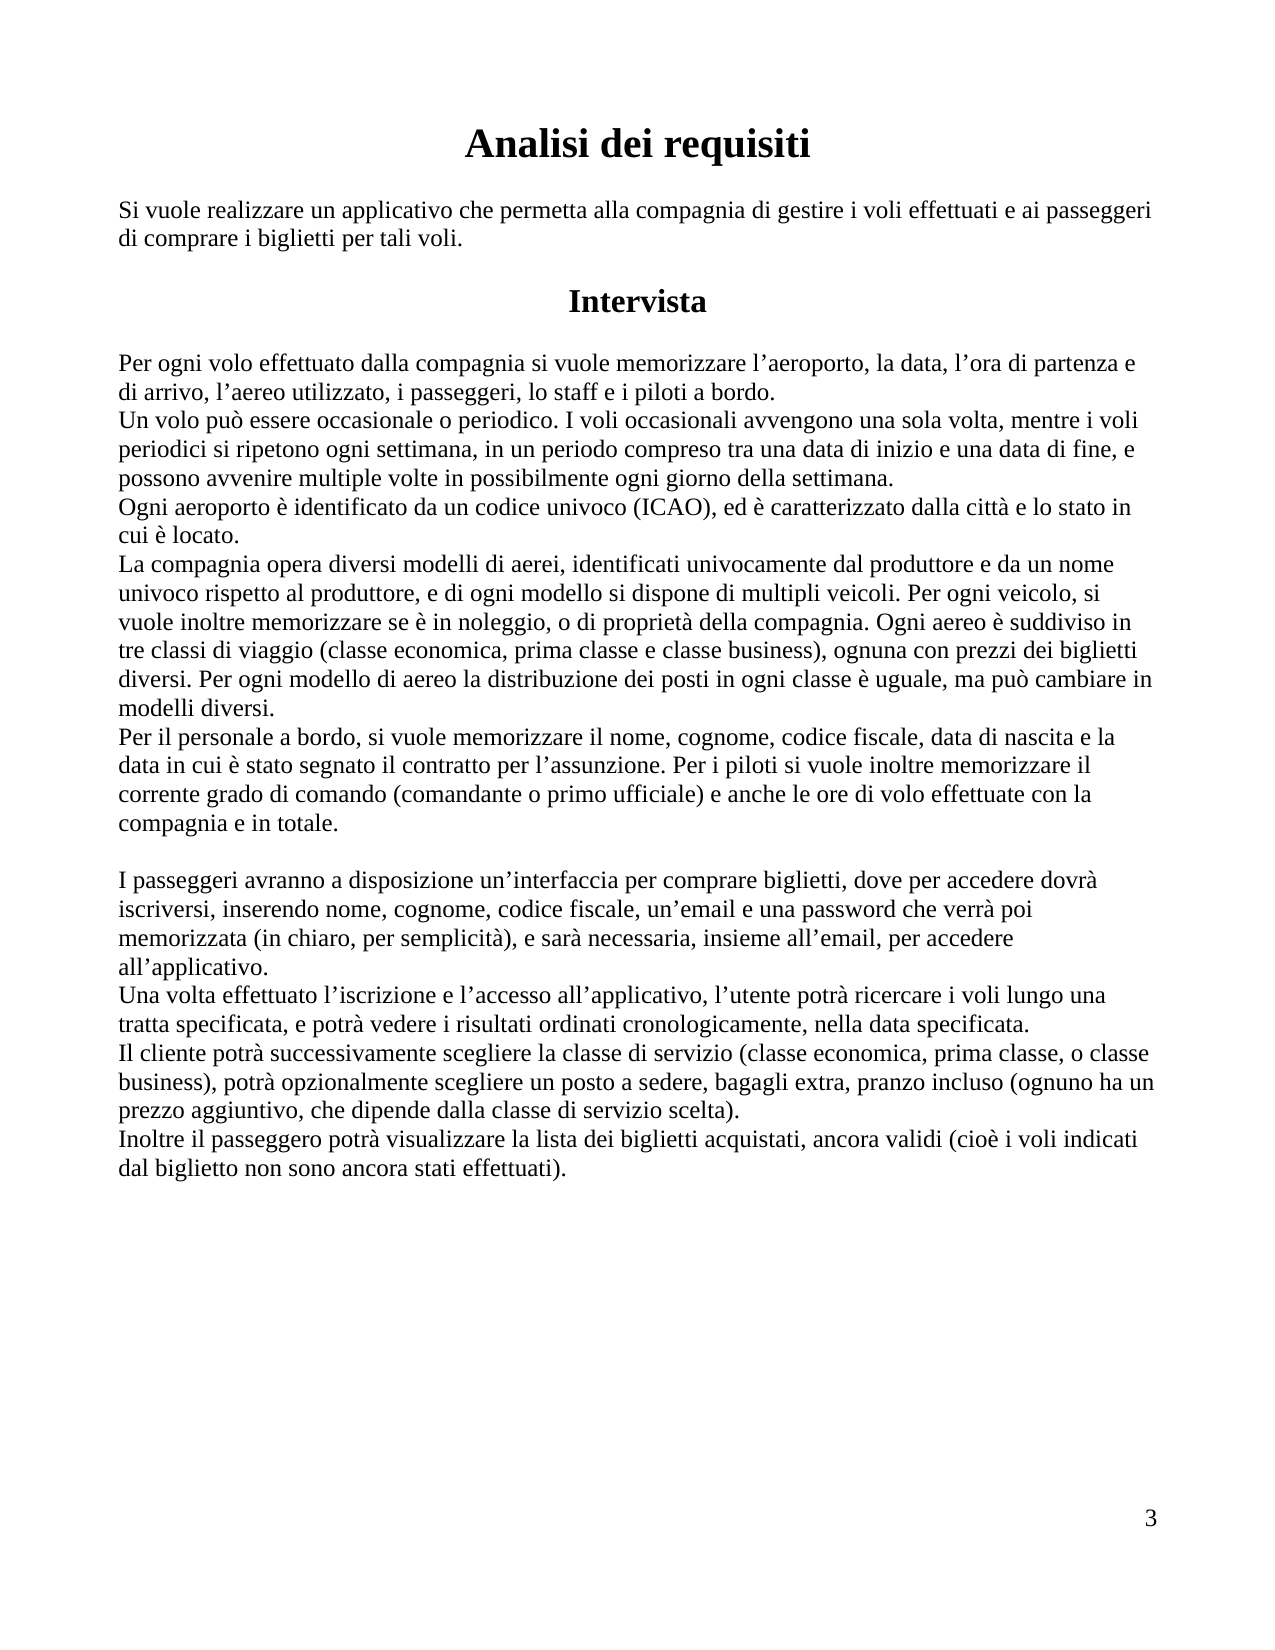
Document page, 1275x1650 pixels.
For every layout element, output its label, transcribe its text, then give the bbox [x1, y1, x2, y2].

text Inoltre il passeggero potrà visualizzare la lista dei biglietti acquistati, ancora validi (cioè i voli indicati dal biglietto non sono ancora stati effettuati). [118, 1124, 1157, 1182]
text Intervista [118, 281, 1157, 319]
text La compagnia opera diversi modelli di aerei, identificati univocamente dal produttore e da un nome univoco rispetto al produttore, e di ogni modello si dispone di multipli veicoli. Per ogni veicolo, si vuole inoltre memorizzare se è in noleggio, o di proprietà della compagnia. Ogni aereo è suddiviso in tre classi di viaggio (classe economica, prima classe e classe business), ognuna con prezzi dei biglietti diversi. Per ogni modello di aereo la distribuzione dei posti in ogni classe è uguale, ma può cambiare in modelli diversi. [118, 549, 1157, 722]
text Una volta effettuato l’iscrizione e l’accesso all’applicativo, l’utente potrà ricercare i voli lungo una tratta specificata, e potrà vedere i risultati ordinati cronologicamente, nella data specificata. [118, 981, 1157, 1038]
text Per ogni volo effettuato dalla compagnia si vuole memorizzare l’aeroporto, la data, l’ora di partenza e di arrivo, l’aereo utilizzato, i passeggeri, lo staff e i piloti a bordo. [118, 348, 1157, 406]
text Il cliente potrà successivamente scegliere la classe di servizio (classe economica, prima classe, o classe business), potrà opzionalmente scegliere un posto a sedere, bagagli extra, pranzo incluso (ognuno ha un prezzo aggiuntivo, che dipende dalla classe di servizio scelta). [118, 1038, 1157, 1124]
text Analisi dei requisiti [118, 118, 1157, 166]
text Si vuole realizzare un applicativo che permetta alla compagnia di gestire i voli effettuati e ai passeggeri di comprare i biglietti per tali voli. [118, 195, 1157, 252]
text Per il personale a bordo, si vuole memorizzare il nome, cognome, codice fiscale, data di nascita e la data in cui è stato segnato il contratto per l’assunzione. Per i piloti si vuole inoltre memorizzare il corrente grado di comando (comandante o primo ufficiale) e anche le ore di volo effettuate con la compagnia e in totale. [118, 722, 1157, 837]
text Ogni aeroporto è identificato da un codice univoco (ICAO), ed è caratterizzato dalla città e lo stato in cui è locato. [118, 492, 1157, 549]
text Un volo può essere occasionale o periodico. I voli occasionali avvengono una sola volta, mentre i voli periodici si ripetono ogni settimana, in un periodo compreso tra una data di inizio e una data di fine, e possono avvenire multiple volte in possibilmente ogni giorno della settimana. [118, 406, 1157, 492]
text I passeggeri avranno a disposizione un’interfaccia per comprare biglietti, dove per accedere dovrà iscriversi, inserendo nome, cognome, codice fiscale, un’email e una password che verrà poi memorizzata (in chiaro, per semplicità), e sarà necessaria, insieme all’email, per accedere all’applicativo. [118, 866, 1157, 981]
